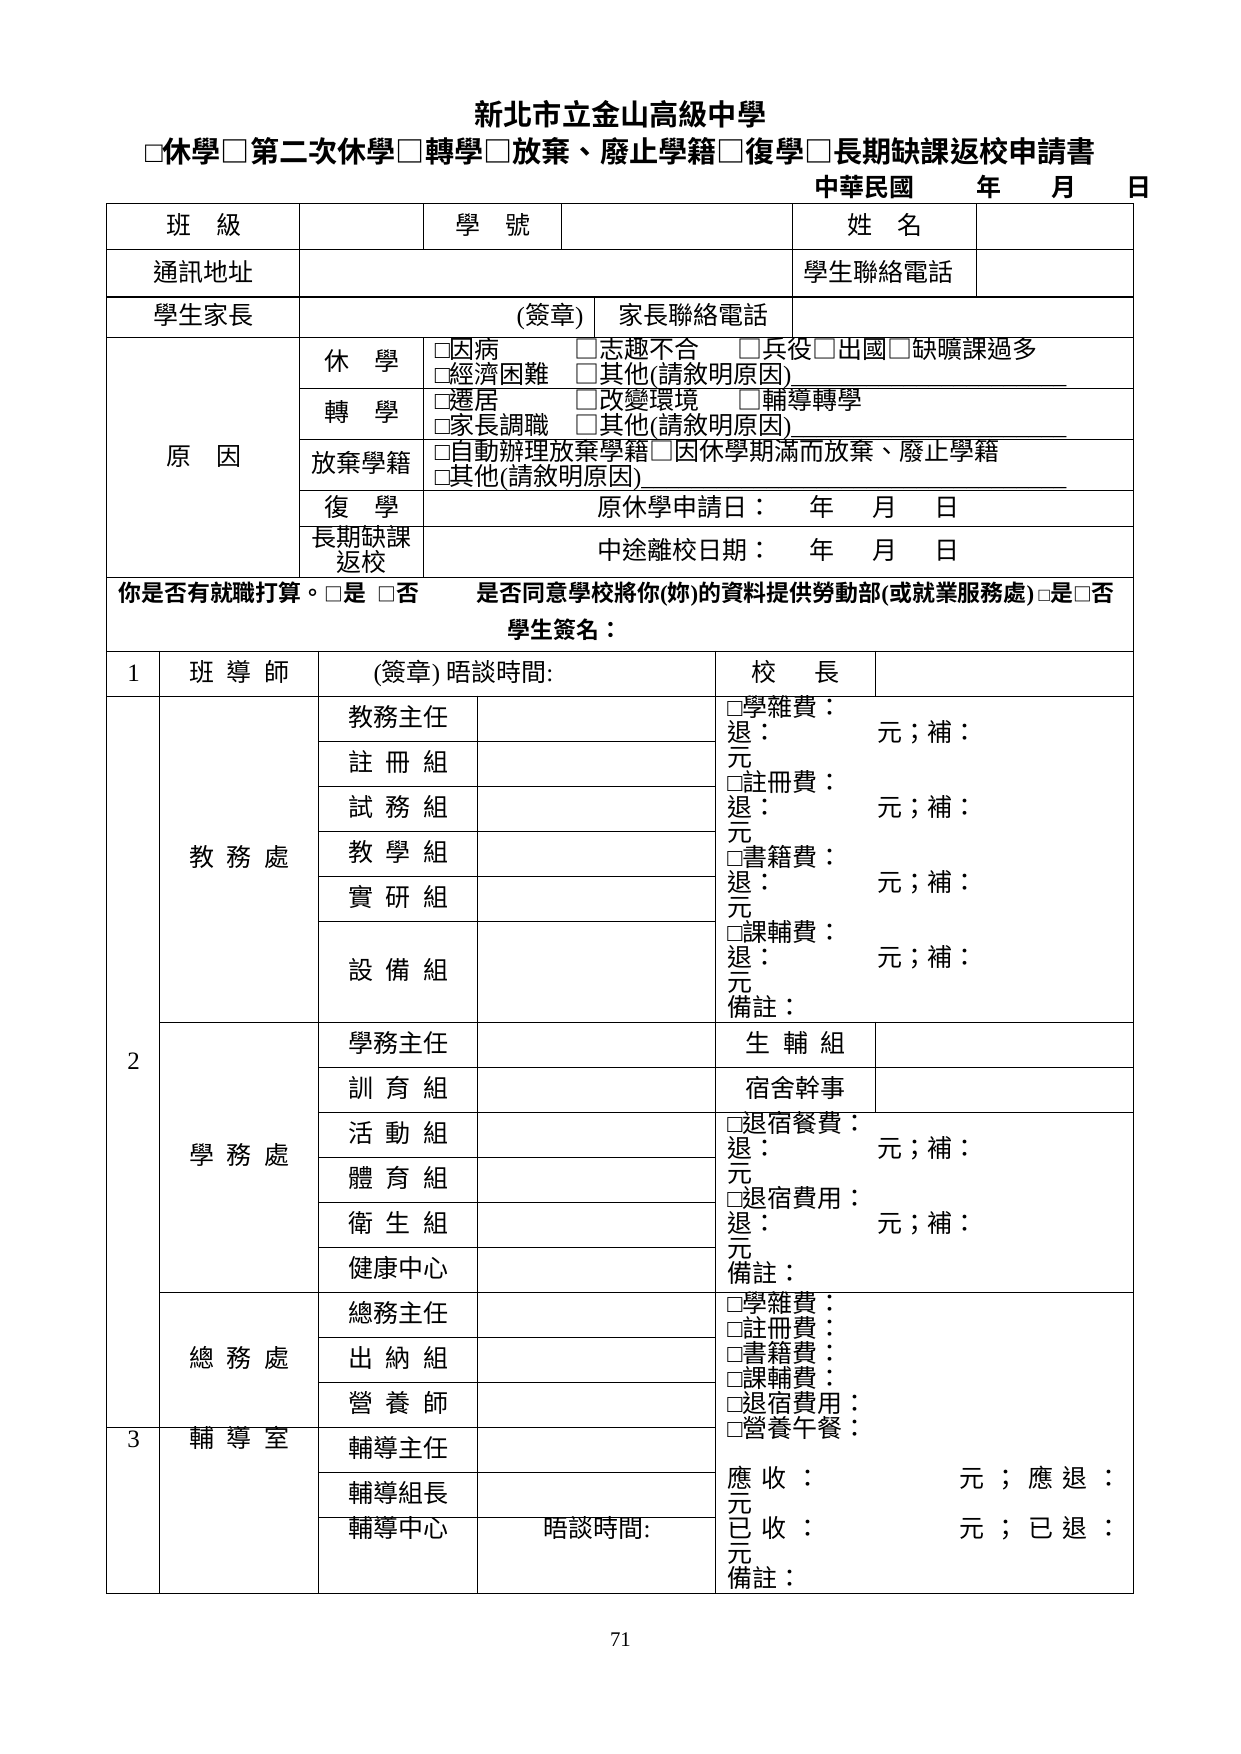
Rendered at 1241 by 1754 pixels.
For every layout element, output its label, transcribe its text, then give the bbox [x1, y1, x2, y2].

table_cell 班 導 師 [160, 652, 318, 696]
table_cell 中途離校日期： 年 月 日 [424, 527, 1133, 577]
table_header [300, 204, 423, 249]
text 新北市立金山高級中學 [89, 95, 1152, 132]
table_cell 學生家長 [107, 298, 299, 337]
table_cell 家長聯絡電話 [595, 298, 792, 337]
table_cell [478, 742, 715, 786]
table_cell (簽章) 晤談時間: [319, 652, 715, 696]
table_cell [478, 1383, 715, 1427]
table_cell 學 務 處 [160, 1023, 318, 1292]
table_cell [793, 298, 1133, 337]
table_cell [876, 652, 1133, 696]
table_cell [478, 1023, 715, 1067]
table_cell [478, 697, 715, 741]
table_cell 你是否有就職打算。□是 □否 是否同意學校將你(妳)的資料提供勞動部(或就業服務處) □是□否 學生簽名： [107, 578, 1133, 651]
table_cell □遷居 □改變環境 □輔導轉學 □家長調職 □其他(請敘明原因)______________________ [424, 389, 1133, 439]
table_cell 總 務 處 [160, 1293, 318, 1427]
table_cell 健康中心 [319, 1248, 477, 1292]
table_cell 晤談時間: [478, 1518, 715, 1593]
table_cell 復 學 [300, 491, 423, 526]
table_header 班 級 [107, 204, 299, 249]
table_cell [478, 787, 715, 831]
table_cell 教 務 處 [160, 697, 318, 1022]
table_cell 學生聯絡電話 [793, 250, 976, 296]
table_cell 出 納 組 [319, 1338, 477, 1382]
table_cell 教務主任 [319, 697, 477, 741]
table_cell 原休學申請日： 年 月 日 [424, 491, 1133, 526]
table_cell (簽章) [300, 298, 594, 337]
table_header 學 號 [424, 204, 561, 249]
table_cell 校 長 [716, 652, 875, 696]
table_cell 訓 育 組 [319, 1068, 477, 1112]
table_cell [478, 1248, 715, 1292]
text □休學□第二次休學□轉學□放棄、廢止學籍□復學□長期缺課返校申請書 [89, 132, 1152, 170]
table_cell 設 備 組 [319, 922, 477, 1022]
table_cell 實 研 組 [319, 877, 477, 921]
table_cell [478, 1113, 715, 1157]
table_cell 放棄學籍 [300, 440, 423, 490]
table_cell □自動辦理放棄學籍□因休學期滿而放棄、廢止學籍 □其他(請敘明原因)__________________________________ [424, 440, 1133, 490]
table_cell 輔 導 室 [160, 1428, 318, 1593]
table_cell 試 務 組 [319, 787, 477, 831]
table_cell 衛 生 組 [319, 1203, 477, 1247]
table_cell □學雜費： 退： 元；補： 元 □註冊費： 退： 元；補： 元 □書籍費： 退： 元；補： 元 □課輔費： 退： 元；補： 元 備註： [716, 697, 1133, 1022]
table_cell [876, 1023, 1133, 1067]
table_cell 學務主任 [319, 1023, 477, 1067]
table_cell 2 [107, 697, 159, 1427]
table_cell 輔導主任 [319, 1428, 477, 1472]
table_cell 註 冊 組 [319, 742, 477, 786]
table_cell 1 [107, 652, 159, 696]
table_cell 轉 學 [300, 389, 423, 439]
table_header [562, 204, 792, 249]
table_cell [478, 1203, 715, 1247]
table_cell □學雜費： □註冊費： □書籍費： □課輔費： □退宿費用： □營養午餐： 應收： 元；應退： 元 已收： 元；已退： 元 備註： [716, 1293, 1133, 1593]
table_cell 營 養 師 [319, 1383, 477, 1427]
table_cell [478, 877, 715, 921]
table_cell [478, 922, 715, 1022]
table_cell 宿舍幹事 [716, 1068, 875, 1112]
table_cell 總務主任 [319, 1293, 477, 1337]
table_cell 通訊地址 [107, 250, 299, 296]
table_cell 休 學 [300, 338, 423, 388]
table_cell 體 育 組 [319, 1158, 477, 1202]
table_cell 生 輔 組 [716, 1023, 875, 1067]
table_cell □退宿餐費： 退： 元；補： 元 □退宿費用： 退： 元；補： 元 備註： [716, 1113, 1133, 1292]
table_cell [300, 250, 792, 296]
table_cell □因病 □志趣不合 □兵役□出國□缺曠課過多 □經濟困難 □其他(請敘明原因)______________________ [424, 338, 1133, 388]
table_cell [478, 1293, 715, 1337]
table_cell [478, 1158, 715, 1202]
table_cell [977, 250, 1133, 296]
table_cell 3 [107, 1428, 159, 1593]
table_header [977, 204, 1133, 249]
table_cell 教 學 組 [319, 832, 477, 876]
table_cell [478, 1068, 715, 1112]
table_cell 輔導中心 [319, 1518, 477, 1593]
table_cell 長期缺課返校 [300, 527, 423, 577]
table_cell [876, 1068, 1133, 1112]
table_cell 輔導組長 [319, 1473, 477, 1517]
table_cell [478, 1428, 715, 1472]
table_cell [478, 1473, 715, 1517]
table_cell [478, 832, 715, 876]
text 中華民國 年 月 日 [89, 170, 1152, 203]
table_cell 原 因 [107, 338, 299, 577]
table_cell [478, 1338, 715, 1382]
table_cell 活 動 組 [319, 1113, 477, 1157]
table_header 姓 名 [793, 204, 976, 249]
